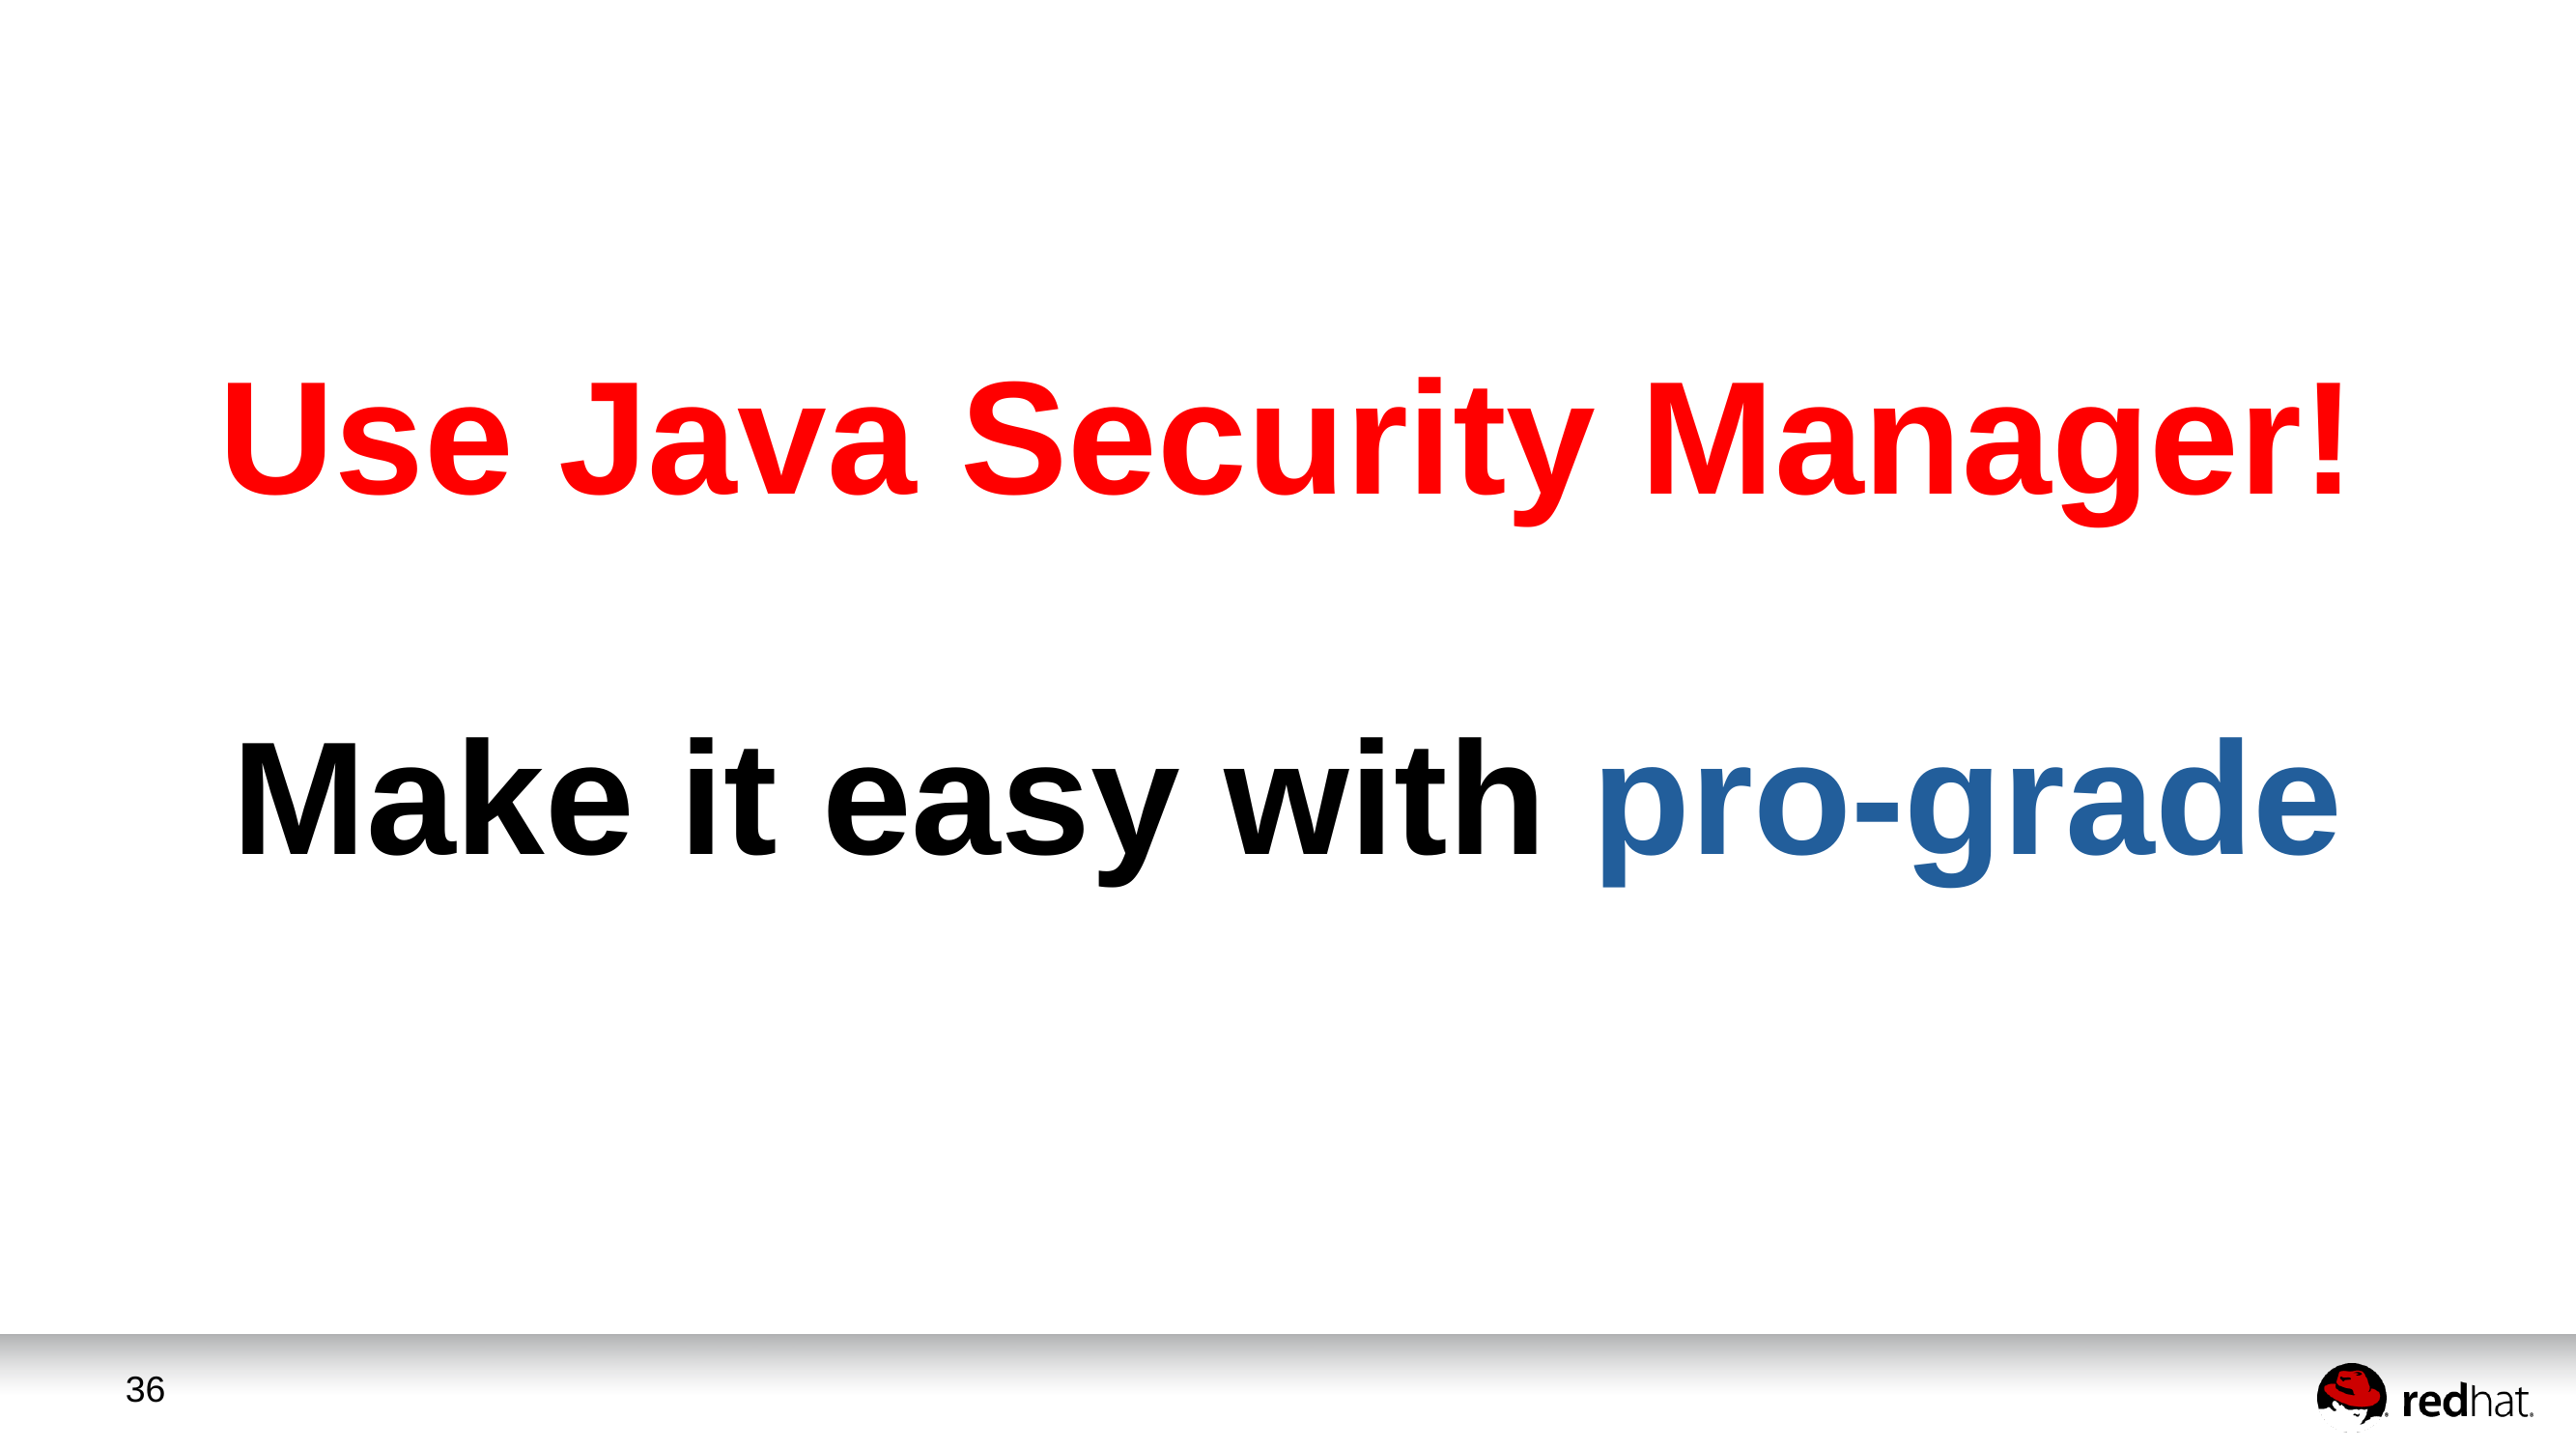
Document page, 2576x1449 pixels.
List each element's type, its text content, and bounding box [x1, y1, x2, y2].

picture [0, 1334, 2576, 1445]
subtitle Use Java Security Manager! Make it easy with pro-grade [128, 57, 2448, 1179]
